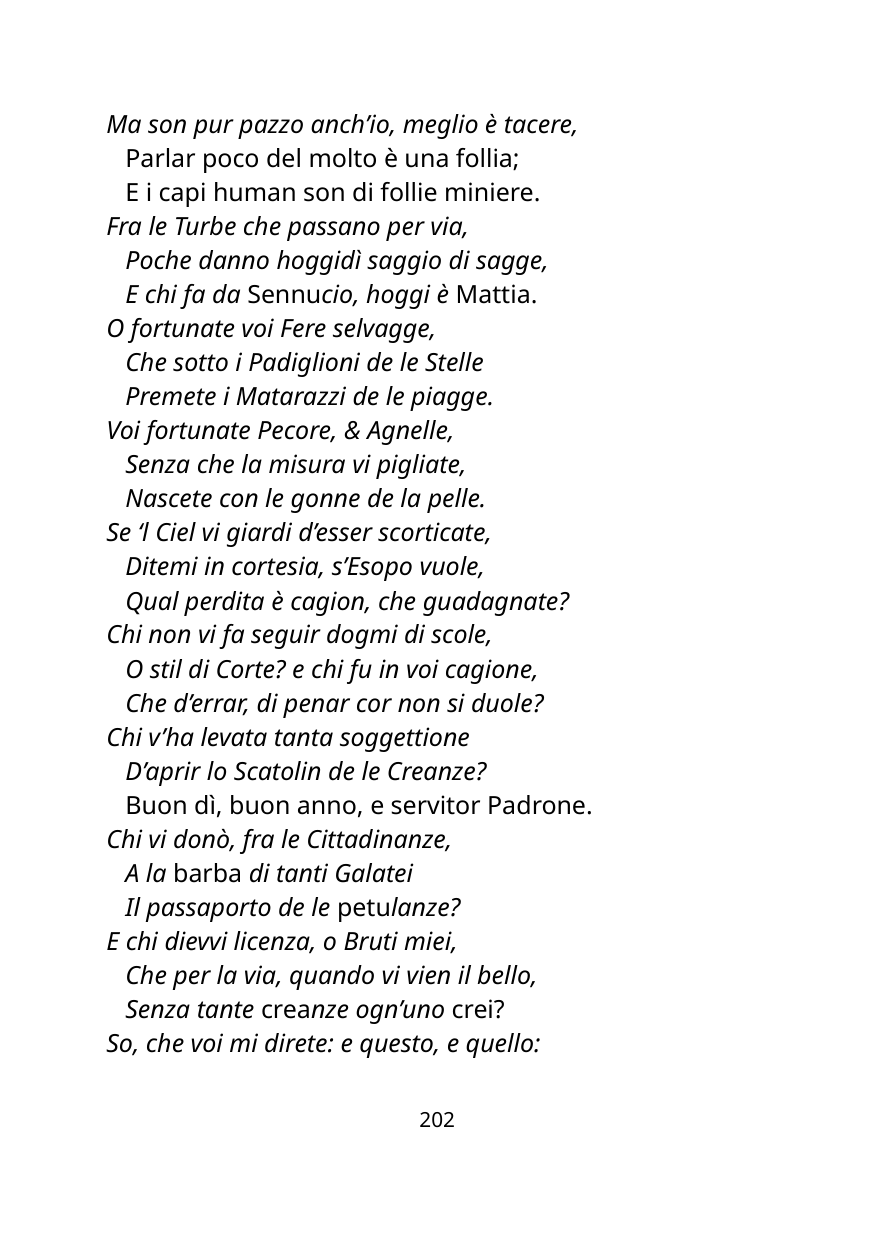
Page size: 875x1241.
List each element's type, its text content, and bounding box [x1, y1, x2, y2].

text Poche danno hoggidì saggio di sagge, [125, 242, 768, 277]
text So, che voi mi direte: e questo, e quello: [106, 1026, 768, 1060]
text Fra le Turbe che passano per via, [106, 208, 768, 242]
text Che d’errar, di penar cor non si duole? [125, 685, 768, 719]
text Se ‘l Ciel vi giardi d’esser scorticate, [106, 515, 768, 549]
text Che per la via, quando vi vien il bello, [125, 958, 768, 992]
text Ma son pur pazzo anch’io, meglio è tacere, [106, 106, 768, 140]
text Nascete con le gonne de la pelle. [125, 481, 768, 515]
text Chi v’ha levata tanta soggettione [106, 719, 768, 753]
text O fortunate voi Fere selvagge, [106, 311, 768, 345]
text Parlar poco del molto è una follia; [125, 140, 768, 174]
text Premete i Matarazzi de le piagge. [125, 379, 768, 413]
text Ditemi in cortesia, s’Esopo vuole, [125, 549, 768, 583]
text E chi fa da Sennucio, hoggi è Mattia. [125, 277, 768, 311]
text E chi dievvi licenza, o Bruti miei, [106, 924, 768, 958]
text Buon dì, buon anno, e servitor Padrone. [125, 787, 768, 822]
text Il passaporto de le petulanze? [125, 890, 768, 924]
text Che sotto i Padiglioni de le Stelle [125, 345, 768, 379]
text Voi fortunate Pecore, & Agnelle, [106, 413, 768, 447]
text O stil di Corte? e chi fu in voi cagione, [125, 651, 768, 685]
text E i capi human son di follie miniere. [125, 174, 768, 208]
text Chi vi donò, fra le Cittadinanze, [106, 822, 768, 856]
text Chi non vi fa seguir dogmi di scole, [106, 617, 768, 651]
text Senza che la misura vi pigliate, [125, 447, 768, 481]
text A la barba di tanti Galatei [125, 856, 768, 890]
text D’aprir lo Scatolin de le Creanze? [125, 753, 768, 787]
text Senza tante creanze ogn’uno crei? [125, 992, 768, 1026]
text Qual perdita è cagion, che guadagnate? [125, 583, 768, 617]
